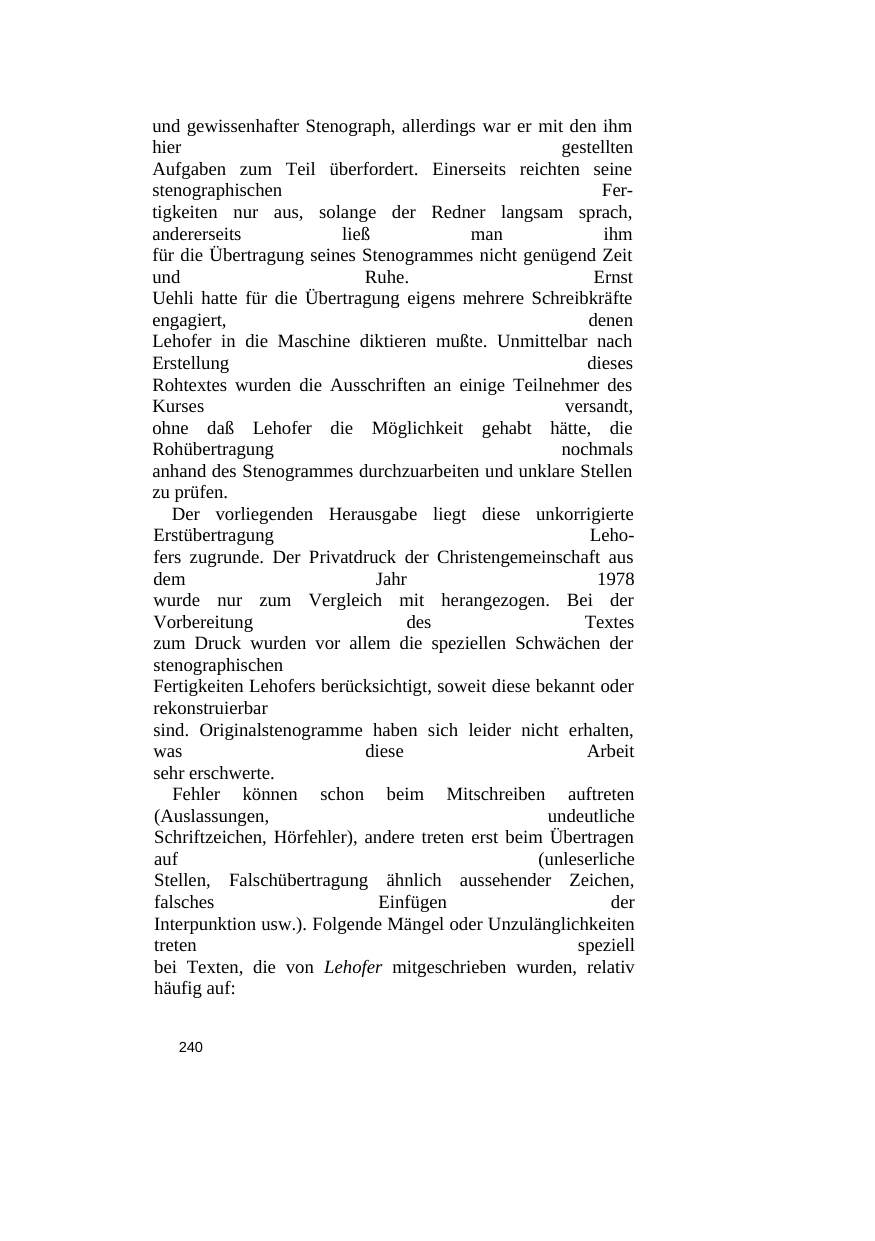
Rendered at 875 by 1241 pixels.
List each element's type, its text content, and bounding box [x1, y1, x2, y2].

text Fehler können schon beim Mitschreiben auftreten (Auslassungen, undeutliche Schriftzeichen, Hörfehler), andere treten erst beim Übertragen auf (unleserliche Stellen, Falschübertragung ähnlich aussehender Zeichen, falsches Einfügen der Interpunktion usw.). Folgende Mängel oder Unzulänglichkeiten treten speziell bei Texten, die von Lehofer mitgeschrieben wurden, relativ häufig auf: [154, 783, 635, 999]
text Der vorliegenden Herausgabe liegt diese unkorrigierte Erstübertragung Leho- fers zugrunde. Der Privatdruck der Christengemeinschaft aus dem Jahr 1978 wurde nur zum Vergleich mit herangezogen. Bei der Vorbereitung des Textes zum Druck wurden vor allem die speziellen Schwächen der stenographischen Fertigkeiten Lehofers berücksichtigt, soweit diese bekannt oder rekonstruierbar sind. Originalstenogramme haben sich leider nicht erhalten, was diese Arbeit sehr erschwerte. [153, 503, 634, 783]
text und gewissenhafter Stenograph, allerdings war er mit den ihm hier gestellten Aufgaben zum Teil überfordert. Einerseits reichten seine stenographischen Fer- tigkeiten nur aus, solange der Redner langsam sprach, andererseits ließ man ihm für die Übertragung seines Stenogrammes nicht genügend Zeit und Ruhe. Ernst Uehli hatte für die Übertragung eigens mehrere Schreibkräfte engagiert, denen Lehofer in die Maschine diktieren mußte. Unmittelbar nach Erstellung dieses Rohtextes wurden die Ausschriften an einige Teilnehmer des Kurses versandt, ohne daß Lehofer die Möglichkeit gehabt hätte, die Rohübertragung nochmals anhand des Stenogrammes durchzuarbeiten und unklare Stellen zu prüfen. [152, 115, 633, 503]
text 240 [178, 1038, 635, 1055]
